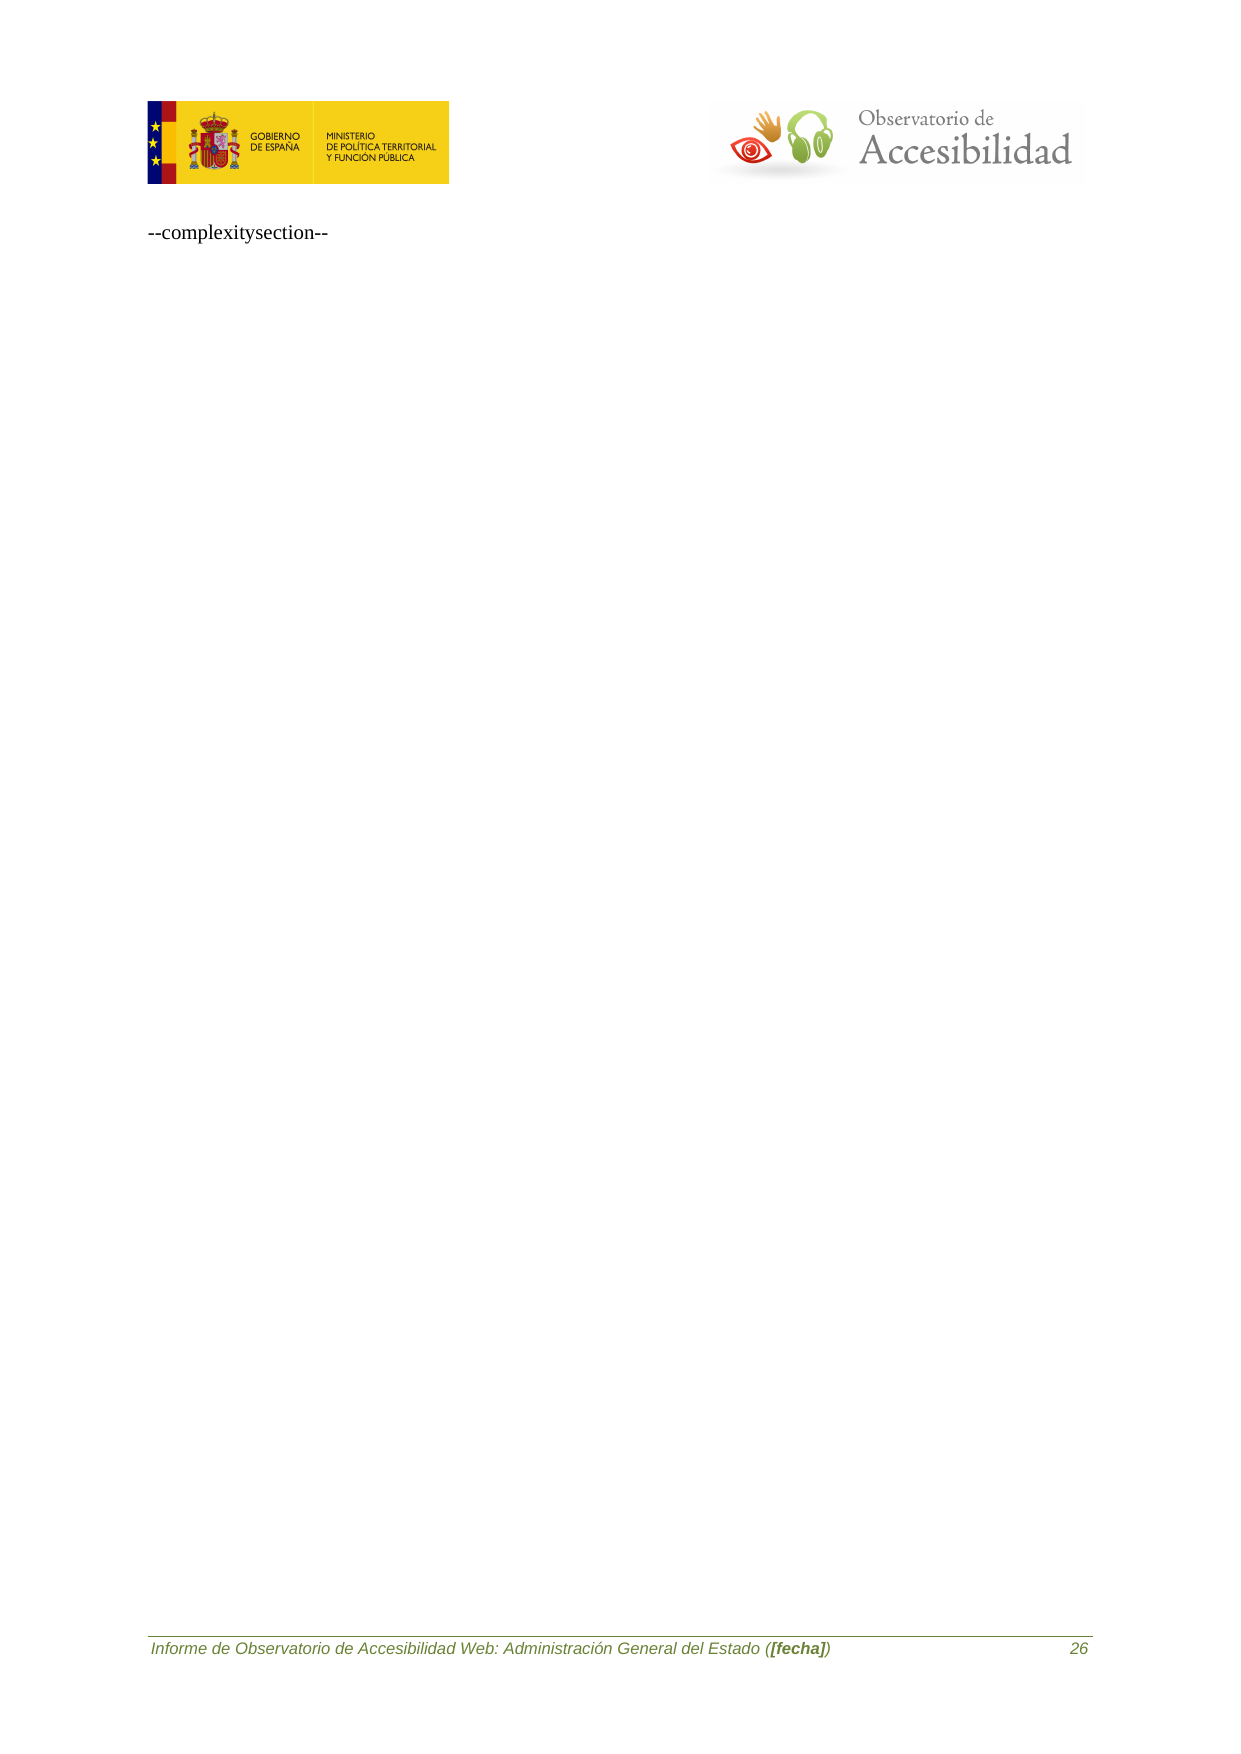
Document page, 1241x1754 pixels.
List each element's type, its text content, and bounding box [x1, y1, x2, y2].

text --complexitysection-- [148, 220, 1092, 244]
picture [147, 101, 450, 184]
picture [710, 101, 1086, 184]
